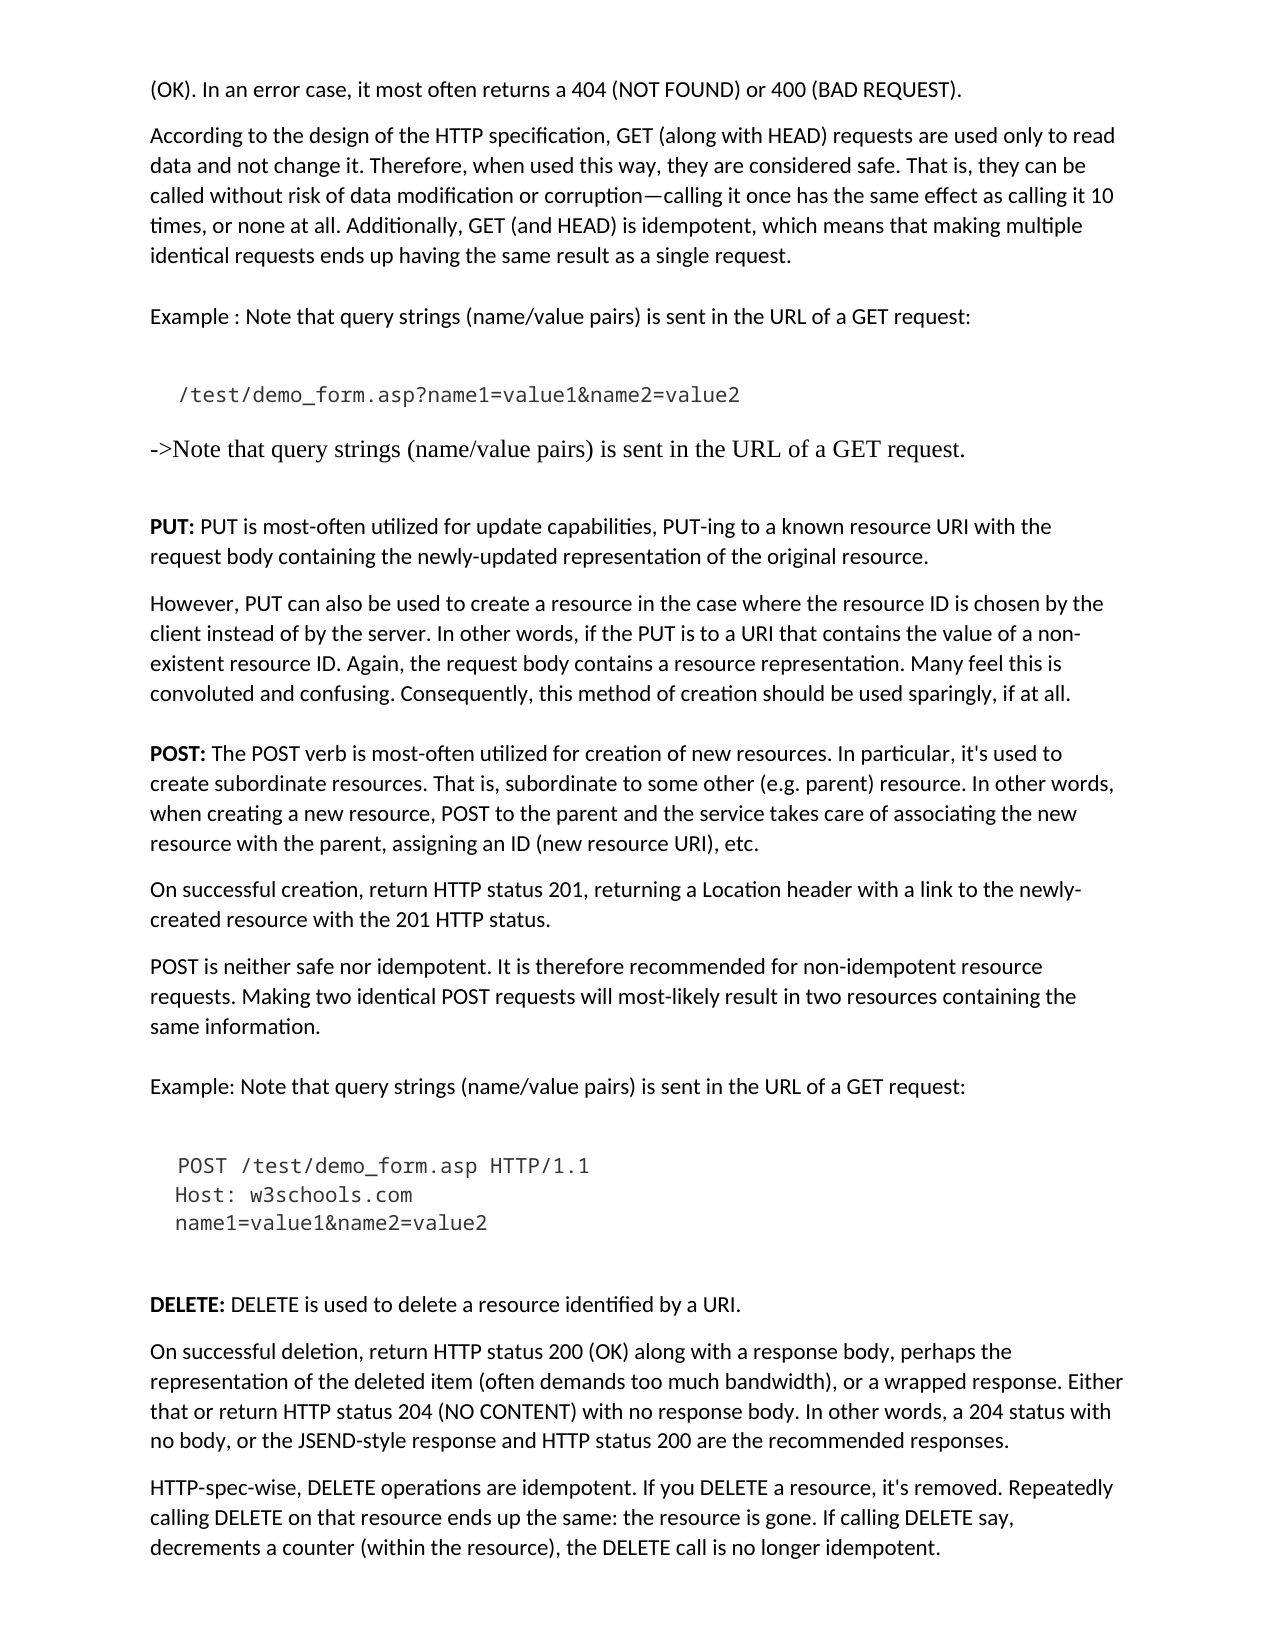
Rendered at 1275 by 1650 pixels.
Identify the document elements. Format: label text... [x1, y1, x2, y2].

text On successful deletion, return HTTP status 200 (OK) along with a response body, perhaps the representation of the deleted item (often demands too much bandwidth), or a wrapped response. Either that or return HTTP status 204 (NO CONTENT) with no response body. In other words, a 204 status with no body, or the JSEND-style response and HTTP status 200 are the recommended responses. [150, 1337, 1125, 1455]
text /test/demo_form.asp?name1=value1&name2=value2 [150, 378, 1125, 409]
text On successful creation, return HTTP status 201, returning a Location header with a link to the newly-created resource with the 201 HTTP status. [150, 876, 1125, 933]
text ->Note that query strings (name/value pairs) is sent in the URL of a GET request. [150, 434, 1125, 463]
text DELETE: DELETE is used to delete a resource identified by a URI. [150, 1290, 1125, 1318]
text HTTP-spec-wise, DELETE operations are idempotent. If you DELETE a resource, it's removed. Repeatedly calling DELETE on that resource ends up the same: the resource is gone. If calling DELETE say, decrements a counter (within the resource), the DELETE call is no longer idempotent. [150, 1473, 1125, 1561]
text (OK). In an error case, it most often returns a 404 (NOT FOUND) or 400 (BAD REQUEST). [150, 75, 1125, 103]
text POST is neither safe nor idempotent. It is therefore recommended for non-idempotent resource requests. Making two identical POST requests will most-likely result in two resources containing the same information. Example: Note that query strings (name/value pairs) is sent in the URL of a GET request: [150, 952, 1125, 1130]
text According to the design of the HTTP specification, GET (along with HEAD) requests are used only to read data and not change it. Therefore, when used this way, they are considered safe. That is, they can be called without risk of data modification or corruption—calling it once has the same effect as calling it 10 times, or none at all. Additionally, GET (and HEAD) is idempotent, which means that making multiple identical requests ends up having the same result as a single request. Example : Note that query strings (name/value pairs) is sent in the URL of a GET request: [150, 122, 1125, 360]
text However, PUT can also be used to create a resource in the case where the resource ID is chosen by the client instead of by the server. In other words, if the PUT is to a URI that contains the value of a non-existent resource ID. Again, the request body contains a resource representation. Many feel this is convoluted and confusing. Consequently, this method of creation should be used sparingly, if at all. POST: The POST verb is most-often utilized for creation of new resources. In particular, it's used to create subordinate resources. That is, subordinate to some other (e.g. parent) resource. In other words, when creating a new resource, POST to the parent and the service takes care of associating the new resource with the parent, assigning an ID (new resource URI), etc. [150, 589, 1125, 857]
text PUT: PUT is most-often utilized for update capabilities, PUT-ing to a known resource URI with the request body containing the newly-updated representation of the original resource. [150, 482, 1125, 570]
text POST /test/demo_form.asp HTTP/1.1 Host: w3schools.com name1=value1&name2=value2 [150, 1149, 1125, 1265]
